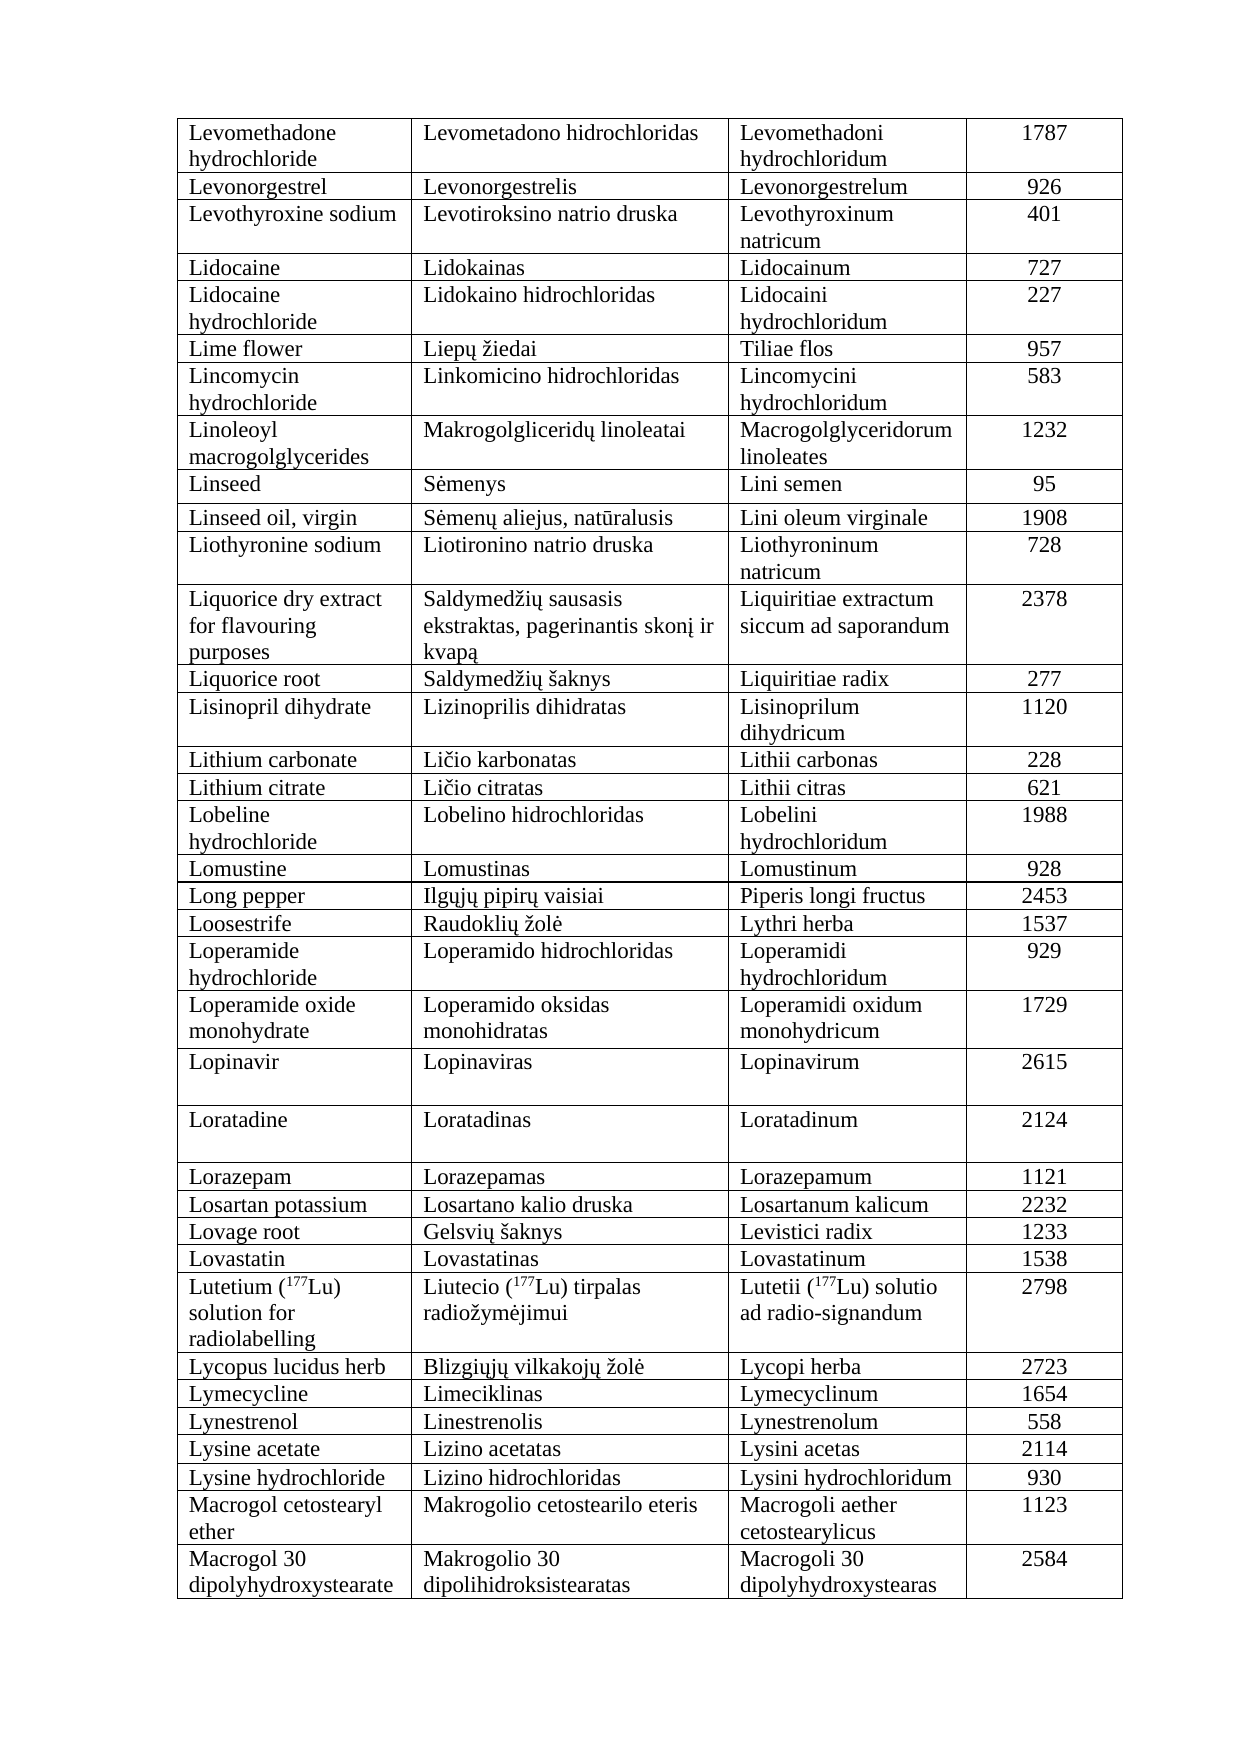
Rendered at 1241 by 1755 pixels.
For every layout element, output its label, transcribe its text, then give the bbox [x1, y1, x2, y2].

table_cell Loratadine [178, 1106, 411, 1162]
table_cell Lorazepam [178, 1163, 411, 1189]
table_cell Loperamido hidrochloridas [412, 937, 728, 990]
table_cell 929 [967, 937, 1122, 990]
table_cell Liothyroninum natricum [729, 532, 966, 584]
table_cell 1121 [967, 1163, 1122, 1189]
table_cell 2615 [967, 1049, 1122, 1105]
table_cell Lorazepamum [729, 1163, 966, 1189]
table_cell Lymecyclinum [729, 1380, 966, 1407]
table_cell Levistici radix [729, 1218, 966, 1244]
table_cell Lopinavirum [729, 1049, 966, 1105]
table_cell Tiliae flos [729, 335, 966, 362]
table_cell Losartan potassium [178, 1191, 411, 1217]
table_cell Levonorgestrelum [729, 173, 966, 199]
table_cell Lini oleum virginale [729, 504, 966, 531]
table_cell Lithium carbonate [178, 747, 411, 773]
table_cell 1908 [967, 504, 1122, 531]
table_cell Blizgiųjų vilkakojų žolė [412, 1353, 728, 1379]
table_cell Lobelini hydrochloridum [729, 801, 966, 854]
table_cell Macrogoli aether cetostearylicus [729, 1491, 966, 1544]
table_cell Lorazepamas [412, 1163, 728, 1189]
table_cell 2453 [967, 883, 1122, 909]
table_cell Loperamide oxide monohydrate [178, 991, 411, 1047]
table_cell Loratadinum [729, 1106, 966, 1162]
table_cell 930 [967, 1464, 1122, 1490]
table_cell Liothyronine sodium [178, 532, 411, 584]
table_cell 1233 [967, 1218, 1122, 1244]
table_cell Levomethadoni hydrochloridum [729, 119, 966, 172]
table_cell Lincomycin hydrochloride [178, 363, 411, 415]
table_cell Lobeline hydrochloride [178, 801, 411, 854]
table_cell 558 [967, 1408, 1122, 1434]
table_cell 621 [967, 774, 1122, 800]
table_cell Lomustinum [729, 855, 966, 881]
table_cell 1537 [967, 910, 1122, 936]
table_cell Ličio citratas [412, 774, 728, 800]
table_cell Gelsvių šaknys [412, 1218, 728, 1244]
table_cell 228 [967, 747, 1122, 773]
table_cell Ilgųjų pipirų vaisiai [412, 883, 728, 909]
table_cell Lisinopril dihydrate [178, 693, 411, 746]
table_cell Levonorgestrelis [412, 173, 728, 199]
table_cell Macrogol cetostearyl ether [178, 1491, 411, 1544]
table_cell Linseed [178, 470, 411, 503]
table_cell Liepų žiedai [412, 335, 728, 362]
table_cell 1729 [967, 991, 1122, 1047]
table_cell 2723 [967, 1353, 1122, 1379]
table_cell Ličio karbonatas [412, 747, 728, 773]
table_cell Lizino hidrochloridas [412, 1464, 728, 1490]
table_cell Lizino acetatas [412, 1435, 728, 1463]
table_cell Macrogol 30 dipolyhydroxystearate [178, 1545, 411, 1598]
table_cell Loperamidi hydrochloridum [729, 937, 966, 990]
table_cell Levometadono hidrochloridas [412, 119, 728, 172]
table_cell 2584 [967, 1545, 1122, 1598]
table_cell Macrogolglyceridorum linoleates [729, 416, 966, 469]
table_cell Lithii citras [729, 774, 966, 800]
table_cell 928 [967, 855, 1122, 881]
table_cell Lidokaino hidrochloridas [412, 281, 728, 334]
table_cell Lidocaini hydrochloridum [729, 281, 966, 334]
table_cell Loperamidi oxidum monohydricum [729, 991, 966, 1047]
table_cell Lovastatin [178, 1245, 411, 1272]
table_cell Macrogoli 30 dipolyhydroxystearas [729, 1545, 966, 1598]
table_cell Lysine hydrochloride [178, 1464, 411, 1490]
table_cell 2232 [967, 1191, 1122, 1217]
table_cell Liquorice dry extract for flavouring purposes [178, 585, 411, 664]
table_cell Linseed oil, virgin [178, 504, 411, 531]
table_cell Lidocaine hydrochloride [178, 281, 411, 334]
table_cell 1232 [967, 416, 1122, 469]
table_cell Piperis longi fructus [729, 883, 966, 909]
table_cell Loperamido oksidas monohidratas [412, 991, 728, 1047]
table_cell 727 [967, 254, 1122, 280]
table_cell Raudoklių žolė [412, 910, 728, 936]
table_cell 401 [967, 200, 1122, 253]
table_cell Liquiritiae extractum siccum ad saporandum [729, 585, 966, 664]
table_cell Lobelino hidrochloridas [412, 801, 728, 854]
table_cell Lidokainas [412, 254, 728, 280]
table_cell Lysini hydrochloridum [729, 1464, 966, 1490]
table_cell Levomethadone hydrochloride [178, 119, 411, 172]
table_cell Levonorgestrel [178, 173, 411, 199]
table_cell Linoleoyl macrogolglycerides [178, 416, 411, 469]
table_cell Lysine acetate [178, 1435, 411, 1463]
table_cell 1538 [967, 1245, 1122, 1272]
table_cell Lisinoprilum dihydricum [729, 693, 966, 746]
table_cell 95 [967, 470, 1122, 503]
table_cell Linkomicino hidrochloridas [412, 363, 728, 415]
table_cell Long pepper [178, 883, 411, 909]
table_cell Lysini acetas [729, 1435, 966, 1463]
table_cell Liquorice root [178, 665, 411, 692]
table_cell Lomustine [178, 855, 411, 881]
table_cell Liquiritiae radix [729, 665, 966, 692]
table_cell Makrogolio cetostearilo eteris [412, 1491, 728, 1544]
table_cell Lopinavir [178, 1049, 411, 1105]
table_cell Loratadinas [412, 1106, 728, 1162]
table_cell Levothyroxinum natricum [729, 200, 966, 253]
table_cell Linestrenolis [412, 1408, 728, 1434]
table_cell 277 [967, 665, 1122, 692]
table_cell 728 [967, 532, 1122, 584]
table_cell 1120 [967, 693, 1122, 746]
table_cell Losartano kalio druska [412, 1191, 728, 1217]
table_cell Sėmenys [412, 470, 728, 503]
table_cell 227 [967, 281, 1122, 334]
table_cell Lomustinas [412, 855, 728, 881]
table_cell Lutetii (177Lu) solutio ad radio-signandum [729, 1273, 966, 1352]
table_cell 957 [967, 335, 1122, 362]
table_cell Lidocainum [729, 254, 966, 280]
table_cell Limeciklinas [412, 1380, 728, 1407]
table_cell Lutetium (177Lu) solution for radiolabelling [178, 1273, 411, 1352]
table_cell Lythri herba [729, 910, 966, 936]
table_cell Lime flower [178, 335, 411, 362]
table_cell Sėmenų aliejus, natūralusis [412, 504, 728, 531]
table_cell Liutecio (177Lu) tirpalas radiožymėjimui [412, 1273, 728, 1352]
table_cell Saldymedžių sausasis ekstraktas, pagerinantis skonį ir kvapą [412, 585, 728, 664]
table_cell Saldymedžių šaknys [412, 665, 728, 692]
table_cell 2114 [967, 1435, 1122, 1463]
table_cell Lovastatinas [412, 1245, 728, 1272]
table_cell Lynestrenol [178, 1408, 411, 1434]
table_cell Levothyroxine sodium [178, 200, 411, 253]
table_cell Lovastatinum [729, 1245, 966, 1272]
table_cell Lincomycini hydrochloridum [729, 363, 966, 415]
table_cell 926 [967, 173, 1122, 199]
table_cell Losartanum kalicum [729, 1191, 966, 1217]
table_cell 1123 [967, 1491, 1122, 1544]
table_cell 2378 [967, 585, 1122, 664]
table_cell Lidocaine [178, 254, 411, 280]
table_cell Lopinaviras [412, 1049, 728, 1105]
table_cell Lithium citrate [178, 774, 411, 800]
table_cell Lymecycline [178, 1380, 411, 1407]
table_cell Levotiroksino natrio druska [412, 200, 728, 253]
table_cell Lycopi herba [729, 1353, 966, 1379]
table_cell Loperamide hydrochloride [178, 937, 411, 990]
table_cell Lizinoprilis dihidratas [412, 693, 728, 746]
table_cell Makrogolgliceridų linoleatai [412, 416, 728, 469]
table_cell Lycopus lucidus herb [178, 1353, 411, 1379]
table_cell Lithii carbonas [729, 747, 966, 773]
table_cell Lini semen [729, 470, 966, 503]
table_cell 1988 [967, 801, 1122, 854]
table_cell Lynestrenolum [729, 1408, 966, 1434]
table_cell 2798 [967, 1273, 1122, 1352]
table_cell Liotironino natrio druska [412, 532, 728, 584]
table_cell 2124 [967, 1106, 1122, 1162]
table_cell Lovage root [178, 1218, 411, 1244]
table_cell Makrogolio 30 dipolihidroksistearatas [412, 1545, 728, 1598]
table_cell Loosestrife [178, 910, 411, 936]
table_cell 583 [967, 363, 1122, 415]
table_cell 1787 [967, 119, 1122, 172]
table_cell 1654 [967, 1380, 1122, 1407]
